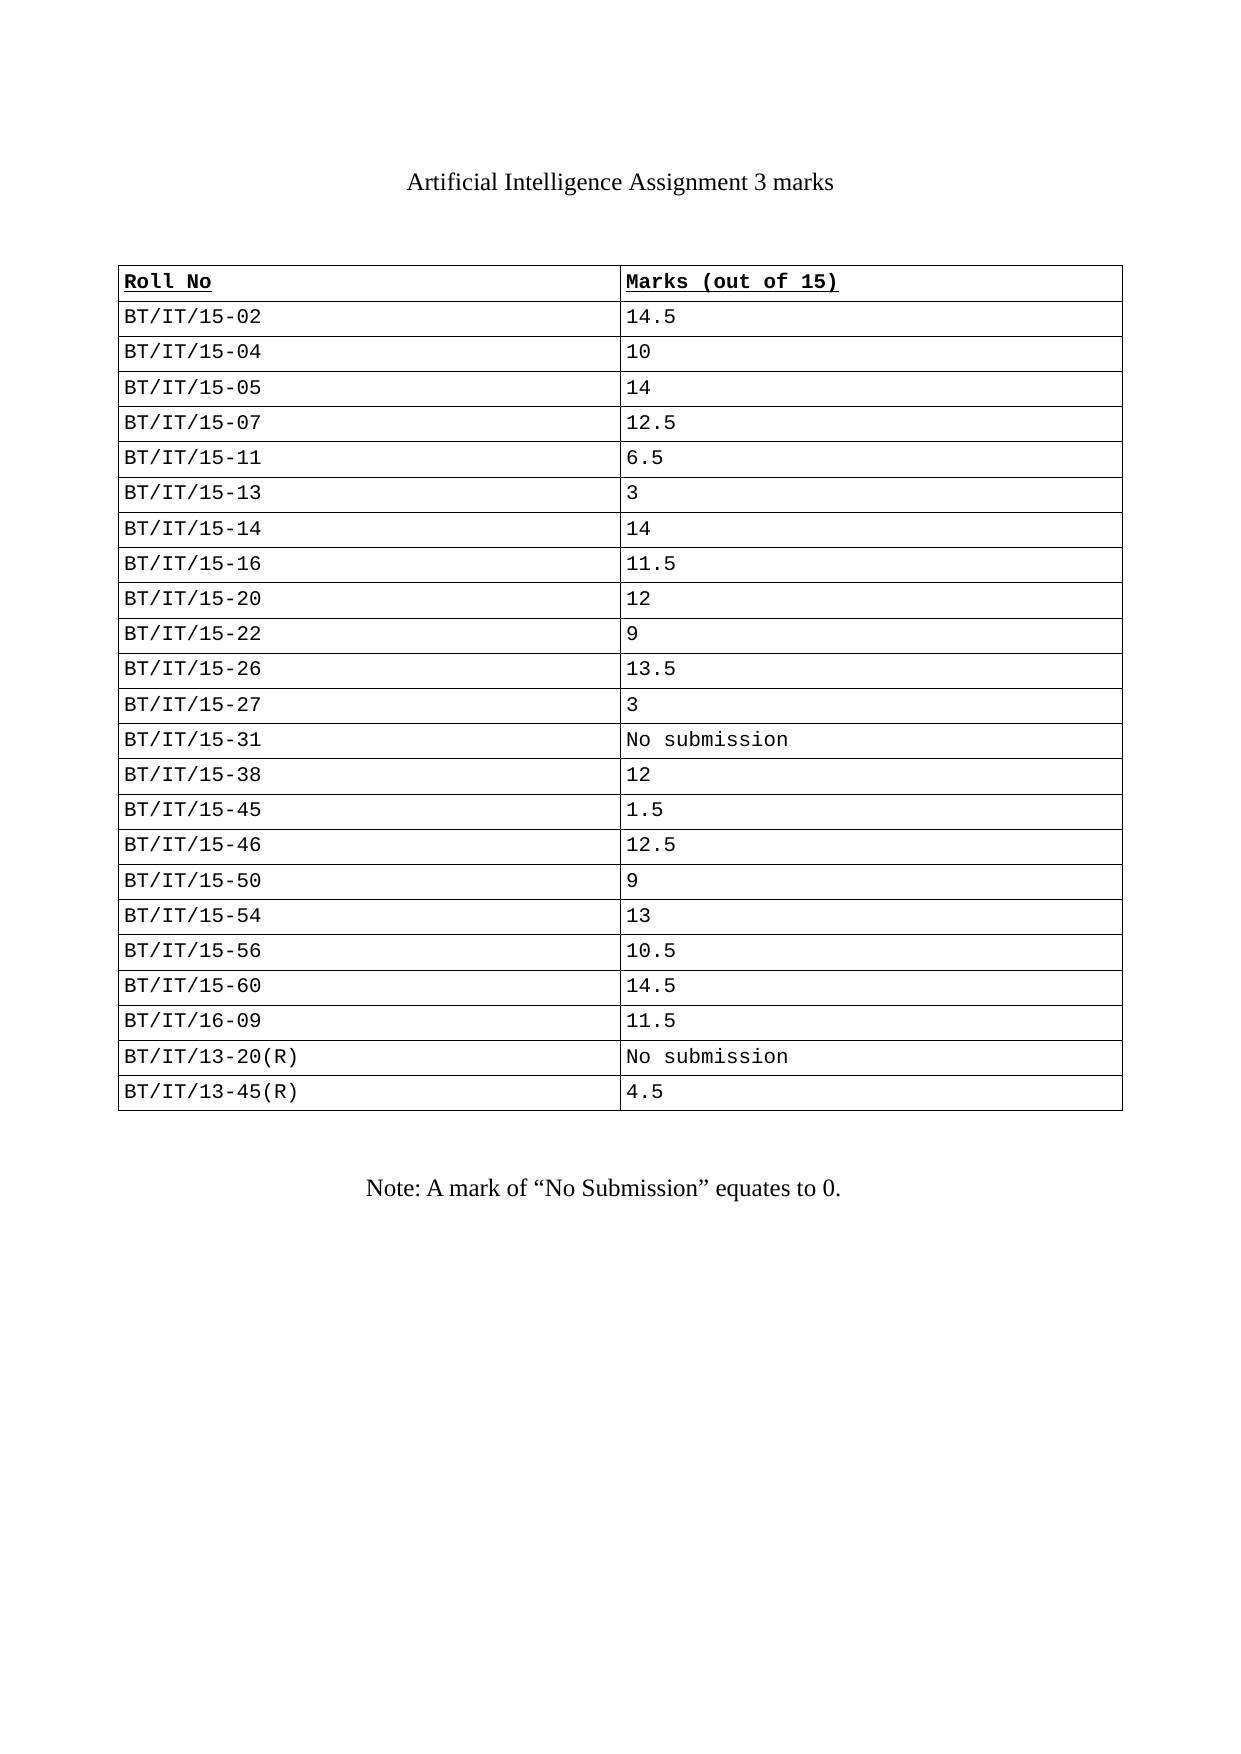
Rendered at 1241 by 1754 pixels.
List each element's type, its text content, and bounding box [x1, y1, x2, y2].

table_cell BT/IT/15-02 [119, 302, 620, 336]
table_cell BT/IT/15-56 [119, 935, 620, 969]
table_cell BT/IT/13-45(R) [119, 1076, 620, 1110]
table_cell 13 [621, 900, 1122, 934]
table_cell 14 [621, 513, 1122, 547]
table_cell BT/IT/15-11 [119, 442, 620, 477]
table_cell 10 [621, 337, 1122, 371]
table_cell BT/IT/15-27 [119, 689, 620, 723]
table_cell BT/IT/15-07 [119, 407, 620, 441]
table_cell BT/IT/13-20(R) [119, 1041, 620, 1075]
table_cell No submission [621, 1041, 1122, 1075]
table_cell 4.5 [621, 1076, 1122, 1110]
table_cell BT/IT/15-26 [119, 654, 620, 688]
table_cell BT/IT/15-13 [119, 478, 620, 512]
table_cell BT/IT/15-20 [119, 583, 620, 617]
table_cell 12.5 [621, 407, 1122, 441]
table_cell 14.5 [621, 302, 1122, 336]
table_cell 9 [621, 865, 1122, 899]
table_cell BT/IT/15-16 [119, 548, 620, 582]
table_cell 3 [621, 478, 1122, 512]
table_cell BT/IT/15-60 [119, 971, 620, 1005]
table_cell BT/IT/15-22 [119, 619, 620, 653]
table_cell 12 [621, 583, 1122, 617]
table_header Marks (out of 15) [621, 266, 1122, 301]
table_cell 3 [621, 689, 1122, 723]
table_cell 10.5 [621, 935, 1122, 969]
table_cell 9 [621, 619, 1122, 653]
table_cell BT/IT/15-31 [119, 724, 620, 758]
text Artificial Intelligence Assignment 3 marks [118, 167, 1122, 196]
table_cell BT/IT/15-54 [119, 900, 620, 934]
table_cell 6.5 [621, 442, 1122, 477]
table_cell 14.5 [621, 971, 1122, 1005]
table_cell BT/IT/15-05 [119, 372, 620, 406]
table_cell BT/IT/15-50 [119, 865, 620, 899]
table_cell 11.5 [621, 548, 1122, 582]
table_cell No submission [621, 724, 1122, 758]
table_cell BT/IT/16-09 [119, 1006, 620, 1040]
table_cell 13.5 [621, 654, 1122, 688]
table_cell 12.5 [621, 830, 1122, 864]
table_cell 1.5 [621, 795, 1122, 829]
table_cell BT/IT/15-14 [119, 513, 620, 547]
table_cell 14 [621, 372, 1122, 406]
table_cell BT/IT/15-45 [119, 795, 620, 829]
table_header Roll No [119, 266, 620, 301]
table_cell 11.5 [621, 1006, 1122, 1040]
table_cell BT/IT/15-38 [119, 759, 620, 793]
table_cell 12 [621, 759, 1122, 793]
table_cell BT/IT/15-04 [119, 337, 620, 371]
table_cell BT/IT/15-46 [119, 830, 620, 864]
